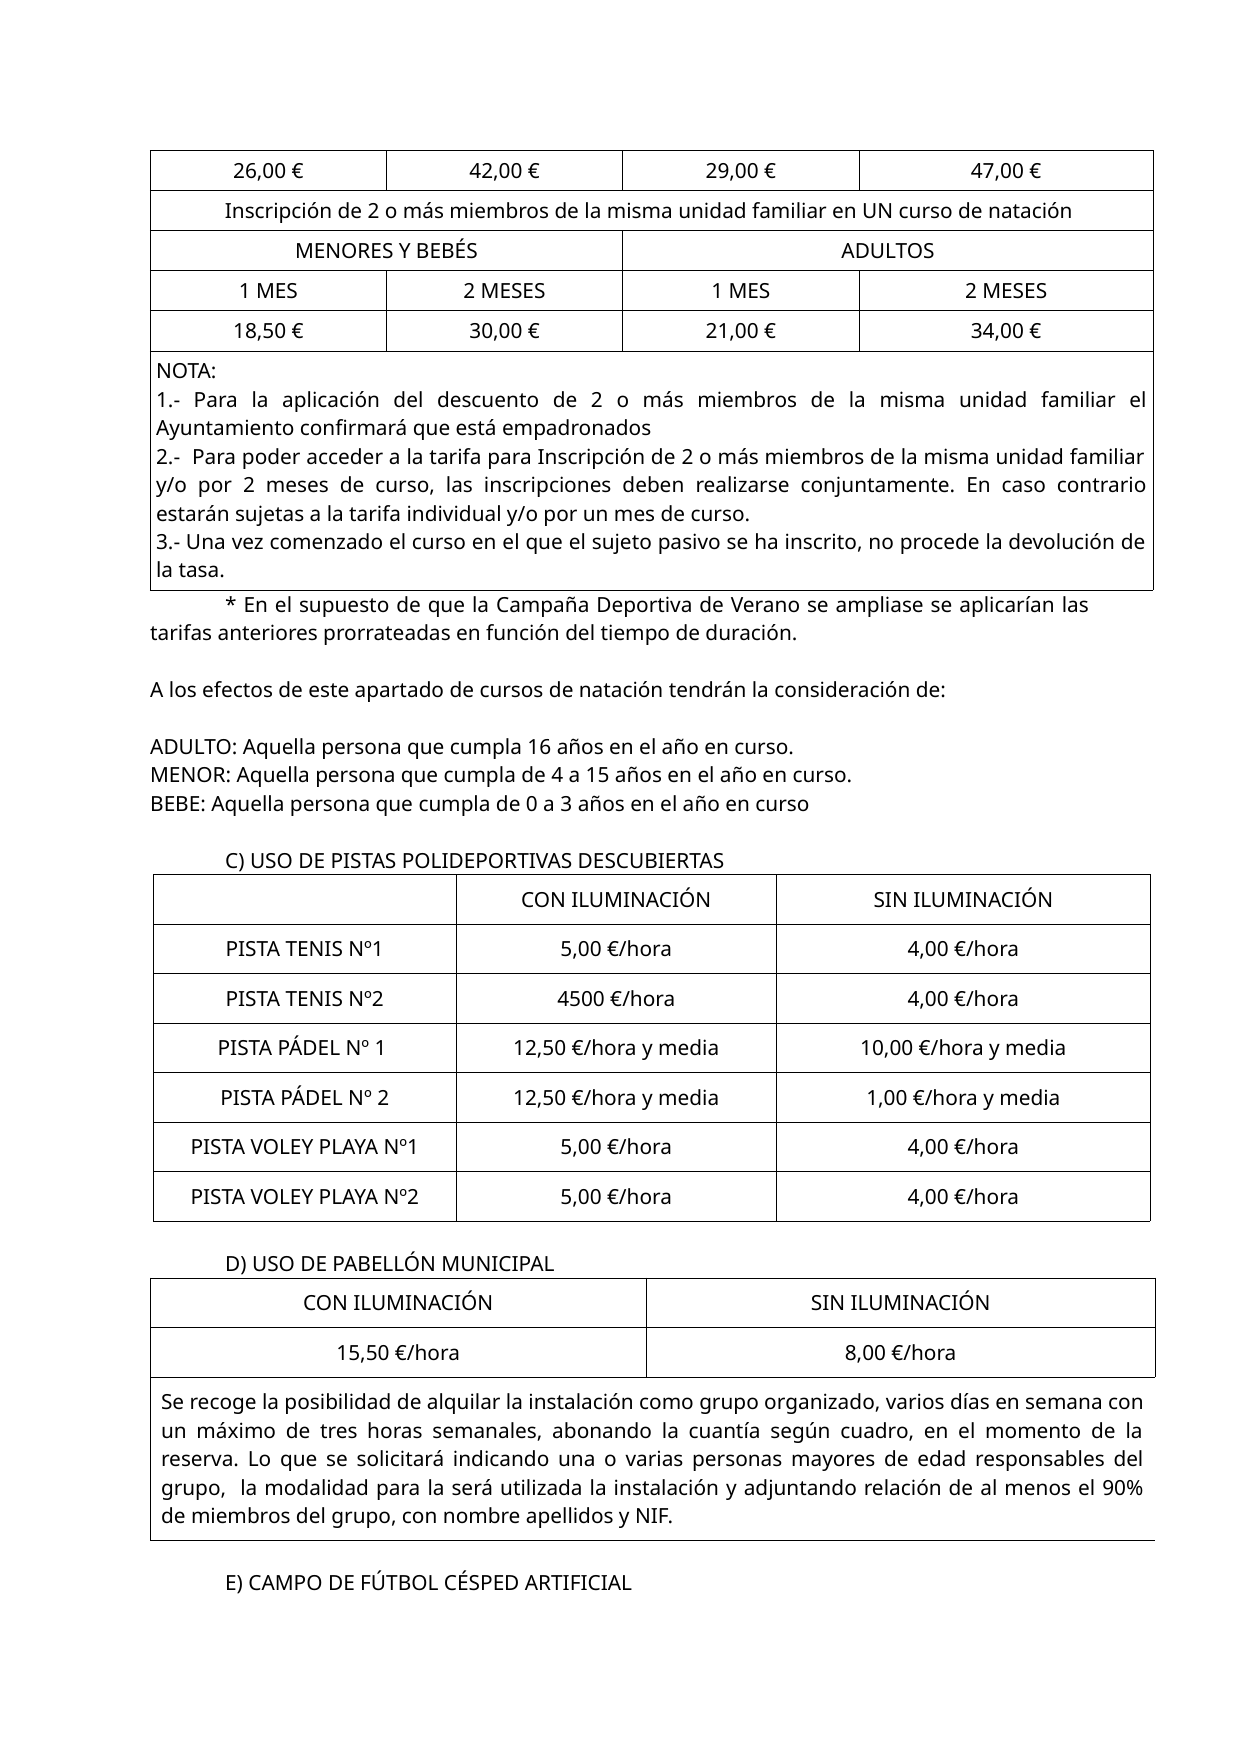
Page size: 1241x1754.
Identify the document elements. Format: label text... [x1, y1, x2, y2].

table_cell 1 MES [151, 271, 386, 310]
table_cell ADULTOS [623, 231, 1153, 270]
text E) CAMPO DE FÚTBOL CÉSPED ARTIFICIAL [150, 1568, 1090, 1597]
table_cell 26,00 € [151, 151, 386, 190]
table_cell 5,00 €/hora [457, 1172, 776, 1221]
table_cell Se recoge la posibilidad de alquilar la instalación como grupo organizado, varios días en semana con un máximo de tres horas semanales, abonando la cuantía según cuadro, en el momento de la reserva. Lo que se solicitará indicando una o varias personas mayores de edad responsables del grupo, la modalidad para la será utilizada la instalación y adjuntando relación de al menos el 90% de miembros del grupo, con nombre apellidos y NIF. [151, 1378, 1155, 1540]
text ADULTO: Aquella persona que cumpla 16 años en el año en curso. [150, 732, 1090, 761]
table_cell 4,00 €/hora [777, 974, 1150, 1023]
table_cell 4,00 €/hora [777, 925, 1150, 973]
table_cell 2 MESES [387, 271, 622, 310]
table_cell 5,00 €/hora [457, 1123, 776, 1171]
table_cell PISTA VOLEY PLAYA Nº2 [154, 1172, 456, 1221]
table_cell 2 MESES [860, 271, 1153, 310]
table_header SIN ILUMINACIÓN [777, 875, 1150, 924]
table_cell 1,00 €/hora y media [777, 1073, 1150, 1122]
table_cell 10,00 €/hora y media [777, 1024, 1150, 1072]
table_cell 29,00 € [623, 151, 859, 190]
text MENOR: Aquella persona que cumpla de 4 a 15 años en el año en curso. [150, 761, 1090, 789]
text A los efectos de este apartado de cursos de natación tendrán la consideración de: [150, 675, 1090, 704]
table_header CON ILUMINACIÓN [151, 1279, 646, 1327]
table_cell 8,00 €/hora [647, 1328, 1155, 1377]
table_cell 1 MES [623, 271, 859, 310]
table_cell 21,00 € [623, 311, 859, 351]
table_cell 5,00 €/hora [457, 925, 776, 973]
table_cell 4,00 €/hora [777, 1123, 1150, 1171]
table_cell MENORES Y BEBÉS [151, 231, 622, 270]
table_cell 15,50 €/hora [151, 1328, 646, 1377]
table_cell NOTA: 1.- Para la aplicación del descuento de 2 o más miembros de la misma unidad familiar el Ayuntamiento confirmará que está empadronados 2.- Para poder acceder a la tarifa para Inscripción de 2 o más miembros de la misma unidad familiar y/o por 2 meses de curso, las inscripciones deben realizarse conjuntamente. En caso contrario estarán sujetas a la tarifa individual y/o por un mes de curso. 3.- Una vez comenzado el curso en el que el sujeto pasivo se ha inscrito, no procede la devolución de la tasa. [151, 352, 1153, 590]
table_header CON ILUMINACIÓN [457, 875, 776, 924]
table_cell 12,50 €/hora y media [457, 1073, 776, 1122]
table_cell PISTA PÁDEL Nº 2 [154, 1073, 456, 1122]
table_cell PISTA TENIS Nº2 [154, 974, 456, 1023]
table_cell 34,00 € [860, 311, 1153, 351]
text C) USO DE PISTAS POLIDEPORTIVAS DESCUBIERTAS [150, 846, 1090, 874]
table_cell PISTA TENIS Nº1 [154, 925, 456, 973]
table_cell 4500 €/hora [457, 974, 776, 1023]
text BEBE: Aquella persona que cumpla de 0 a 3 años en el año en curso [150, 789, 1090, 817]
table_cell PISTA VOLEY PLAYA Nº1 [154, 1123, 456, 1171]
table_cell 18,50 € [151, 311, 386, 351]
table_cell 42,00 € [387, 151, 622, 190]
table_cell 30,00 € [387, 311, 622, 351]
table_header [154, 875, 456, 924]
table_cell 47,00 € [860, 151, 1153, 190]
table_header SIN ILUMINACIÓN [647, 1279, 1155, 1327]
table_cell 12,50 €/hora y media [457, 1024, 776, 1072]
text D) USO DE PABELLÓN MUNICIPAL [150, 1249, 1090, 1278]
table_cell Inscripción de 2 o más miembros de la misma unidad familiar en UN curso de natación [151, 191, 1153, 230]
text * En el supuesto de que la Campaña Deportiva de Verano se ampliase se aplicarían las tarifas anteriores prorrateadas en función del tiempo de duración. [150, 591, 1090, 647]
table_cell 4,00 €/hora [777, 1172, 1150, 1221]
table_cell PISTA PÁDEL Nº 1 [154, 1024, 456, 1072]
